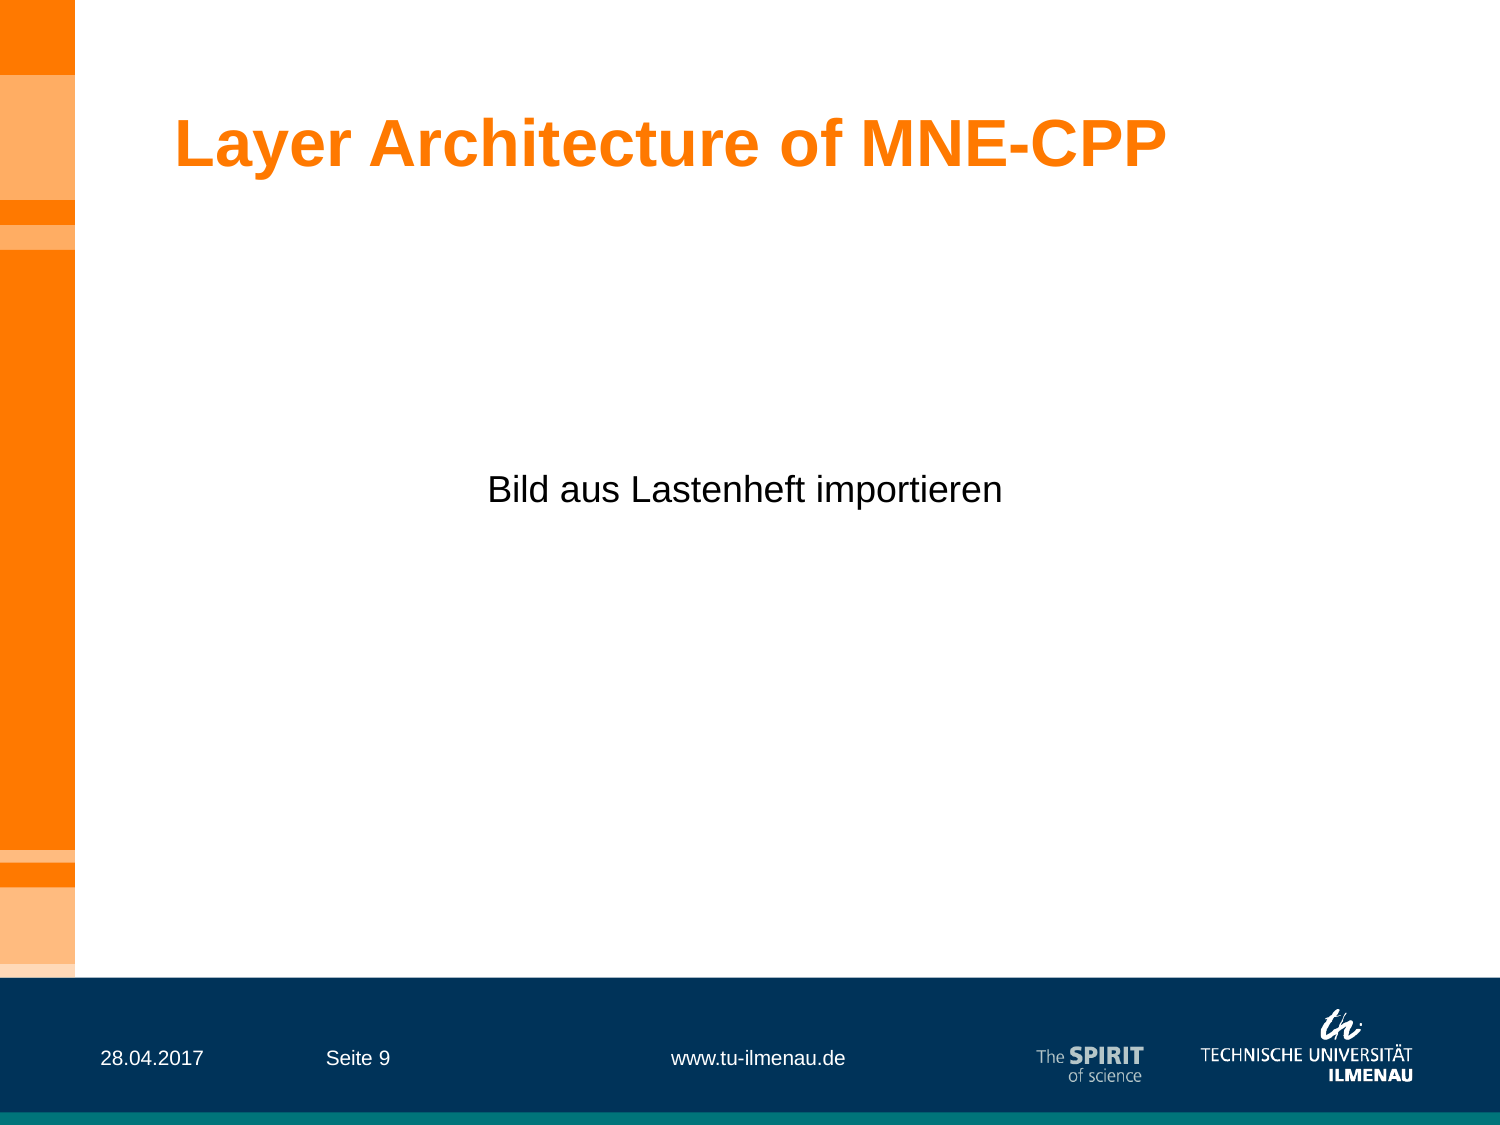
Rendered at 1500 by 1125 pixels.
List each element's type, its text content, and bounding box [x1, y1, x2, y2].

footer www.tu-ilmenau.de [644, 1037, 858, 1088]
picture [1200, 1009, 1413, 1082]
text_box Bild aus Lastenheft importieren [472, 460, 1028, 560]
slide_number Seite <Foliennummer> [289, 1037, 427, 1088]
text_box Layer Architecture of MNE-CPP [174, 99, 1413, 188]
slide_number 28.04.2017 [100, 1037, 276, 1088]
picture [1033, 1040, 1147, 1085]
